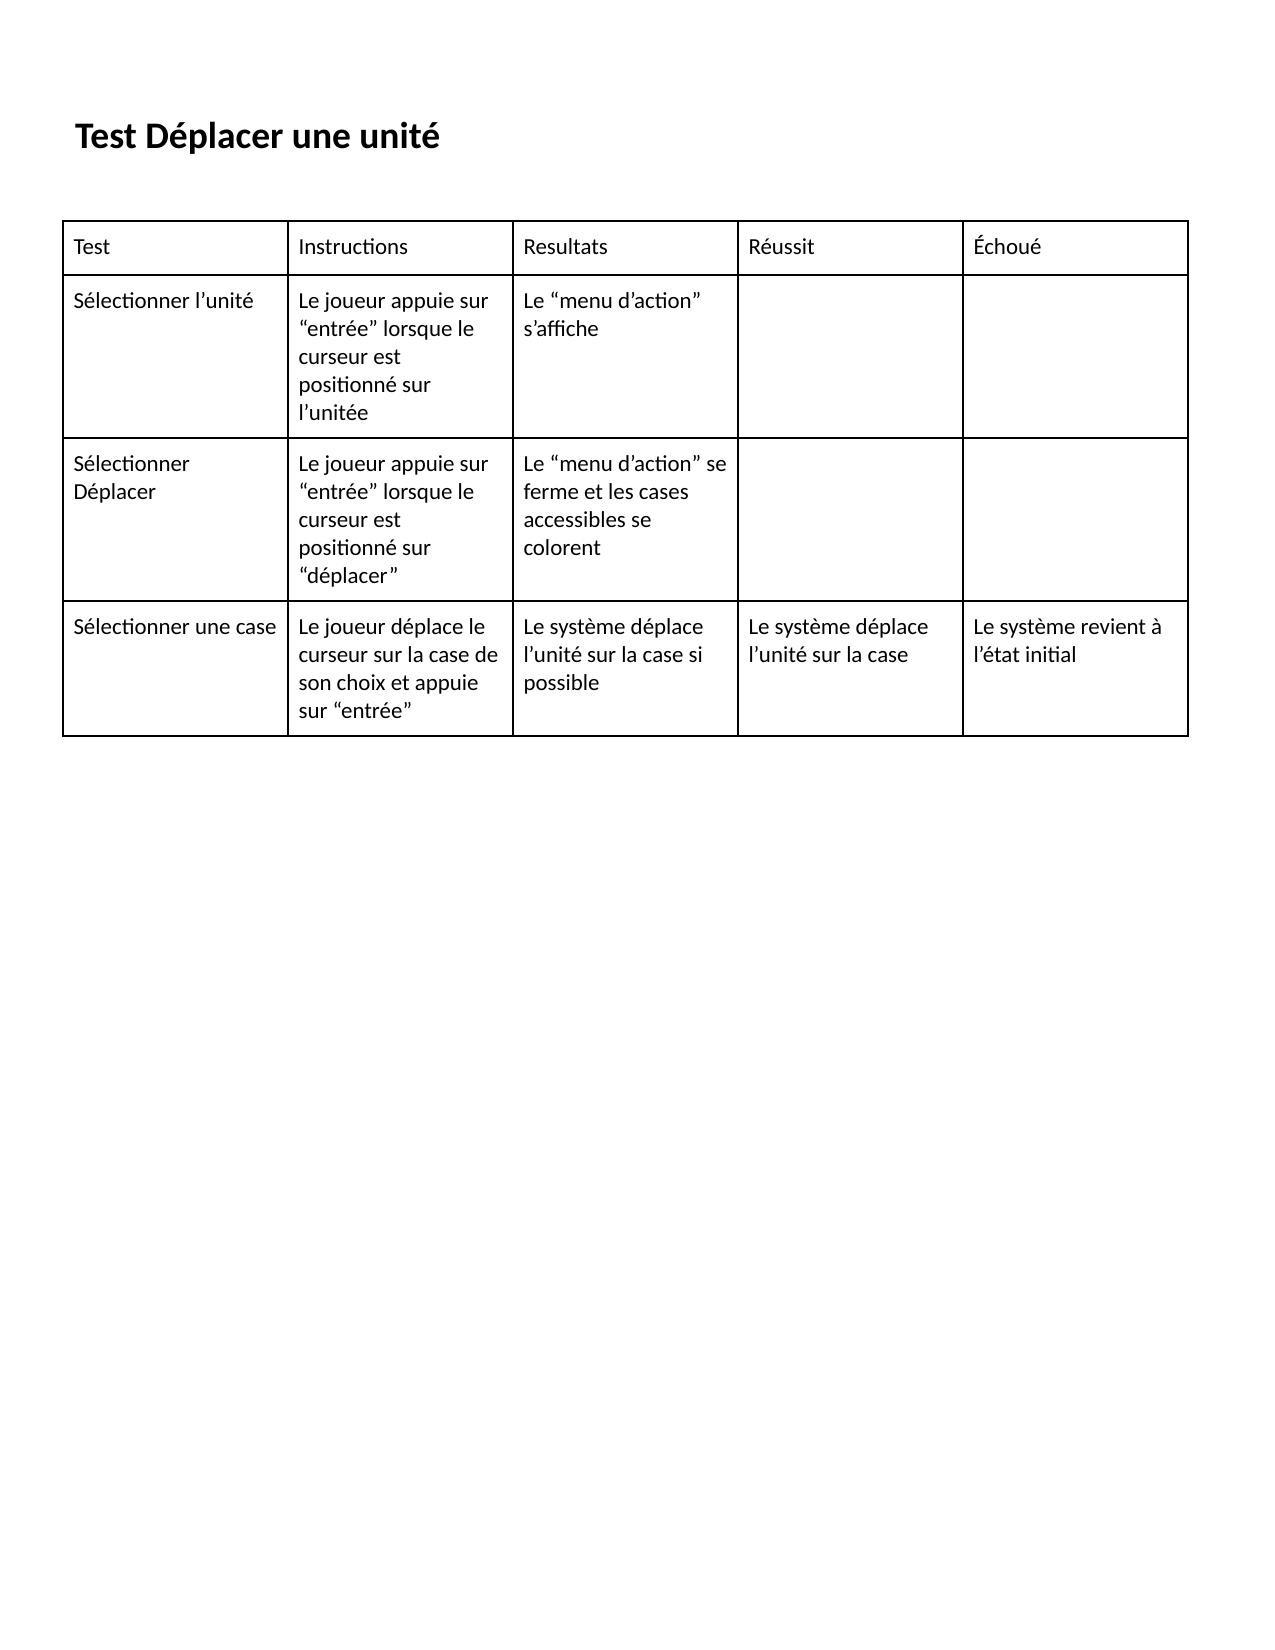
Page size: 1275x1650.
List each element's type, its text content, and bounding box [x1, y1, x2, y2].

table_cell [964, 439, 1187, 600]
table_header Resultats [514, 222, 737, 274]
table_header Instructions [289, 222, 512, 274]
table_cell Sélectionner Déplacer [64, 439, 287, 600]
table_cell Le joueur déplace le curseur sur la case de son choix et appuie sur “entrée” [289, 602, 512, 735]
table_header Test [64, 222, 287, 274]
table_cell Le joueur appuie sur “entrée” lorsque le curseur est positionné sur “déplacer” [289, 439, 512, 600]
table_cell Le “menu d’action” se ferme et les cases accessibles se colorent [514, 439, 737, 600]
table_cell Le système déplace l’unité sur la case si possible [514, 602, 737, 735]
table_cell [964, 276, 1187, 437]
table_cell Le “menu d’action” s’affiche [514, 276, 737, 437]
table_cell Le système déplace l’unité sur la case [739, 602, 962, 735]
table_cell Sélectionner l’unité [64, 276, 287, 437]
table_cell [739, 439, 962, 600]
table_cell [739, 276, 962, 437]
table_cell Le joueur appuie sur “entrée” lorsque le curseur est positionné sur l’unitée [289, 276, 512, 437]
table_cell Le système revient à l’état initial [964, 602, 1187, 735]
table_header Échoué [964, 222, 1187, 274]
table_header Réussit [739, 222, 962, 274]
table_cell Sélectionner une case [64, 602, 287, 735]
subtitle Test Déplacer une unité [75, 112, 1200, 158]
